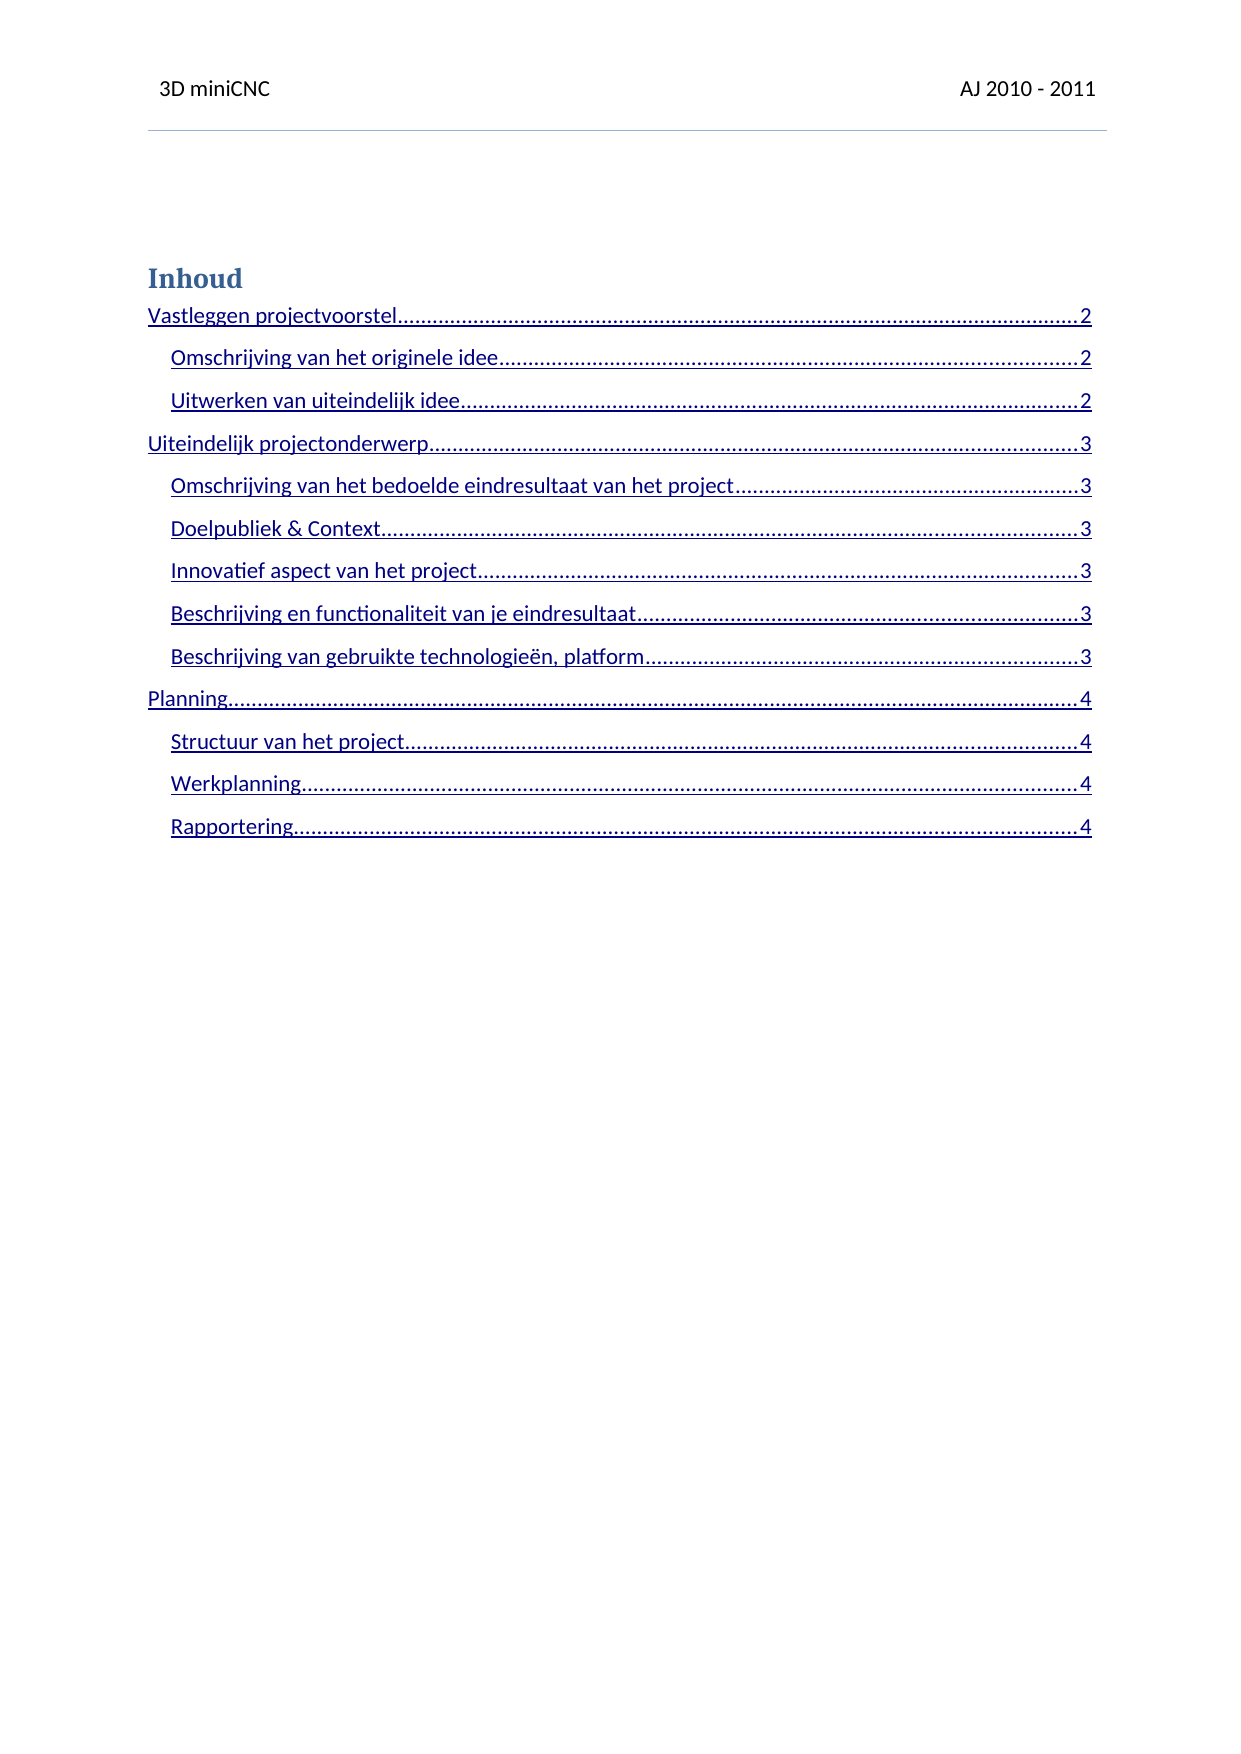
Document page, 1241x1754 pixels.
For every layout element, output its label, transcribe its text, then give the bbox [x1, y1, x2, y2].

text Werkplanning 4 [171, 769, 1093, 798]
text Omschrijving van het bedoelde eindresultaat van het project 3 [171, 471, 1093, 499]
text Doelpubliek & Context 3 [171, 514, 1093, 542]
text Beschrijving en functionaliteit van je eindresultaat 3 [171, 599, 1093, 627]
text Innovatief aspect van het project 3 [171, 557, 1093, 584]
text Structuur van het project 4 [171, 727, 1093, 755]
text Rapportering 4 [171, 812, 1093, 840]
text Planning 4 [148, 684, 1093, 712]
subtitle Inhoud [148, 262, 1093, 296]
text Uiteindelijk projectonderwerp 3 [148, 429, 1093, 457]
text Beschrijving van gebruikte technologieën, platform 3 [171, 642, 1093, 670]
text Vastleggen projectvoorstel 2 [148, 301, 1093, 329]
text Uitwerken van uiteindelijk idee 2 [171, 386, 1093, 414]
text Omschrijving van het originele idee 2 [171, 343, 1093, 372]
